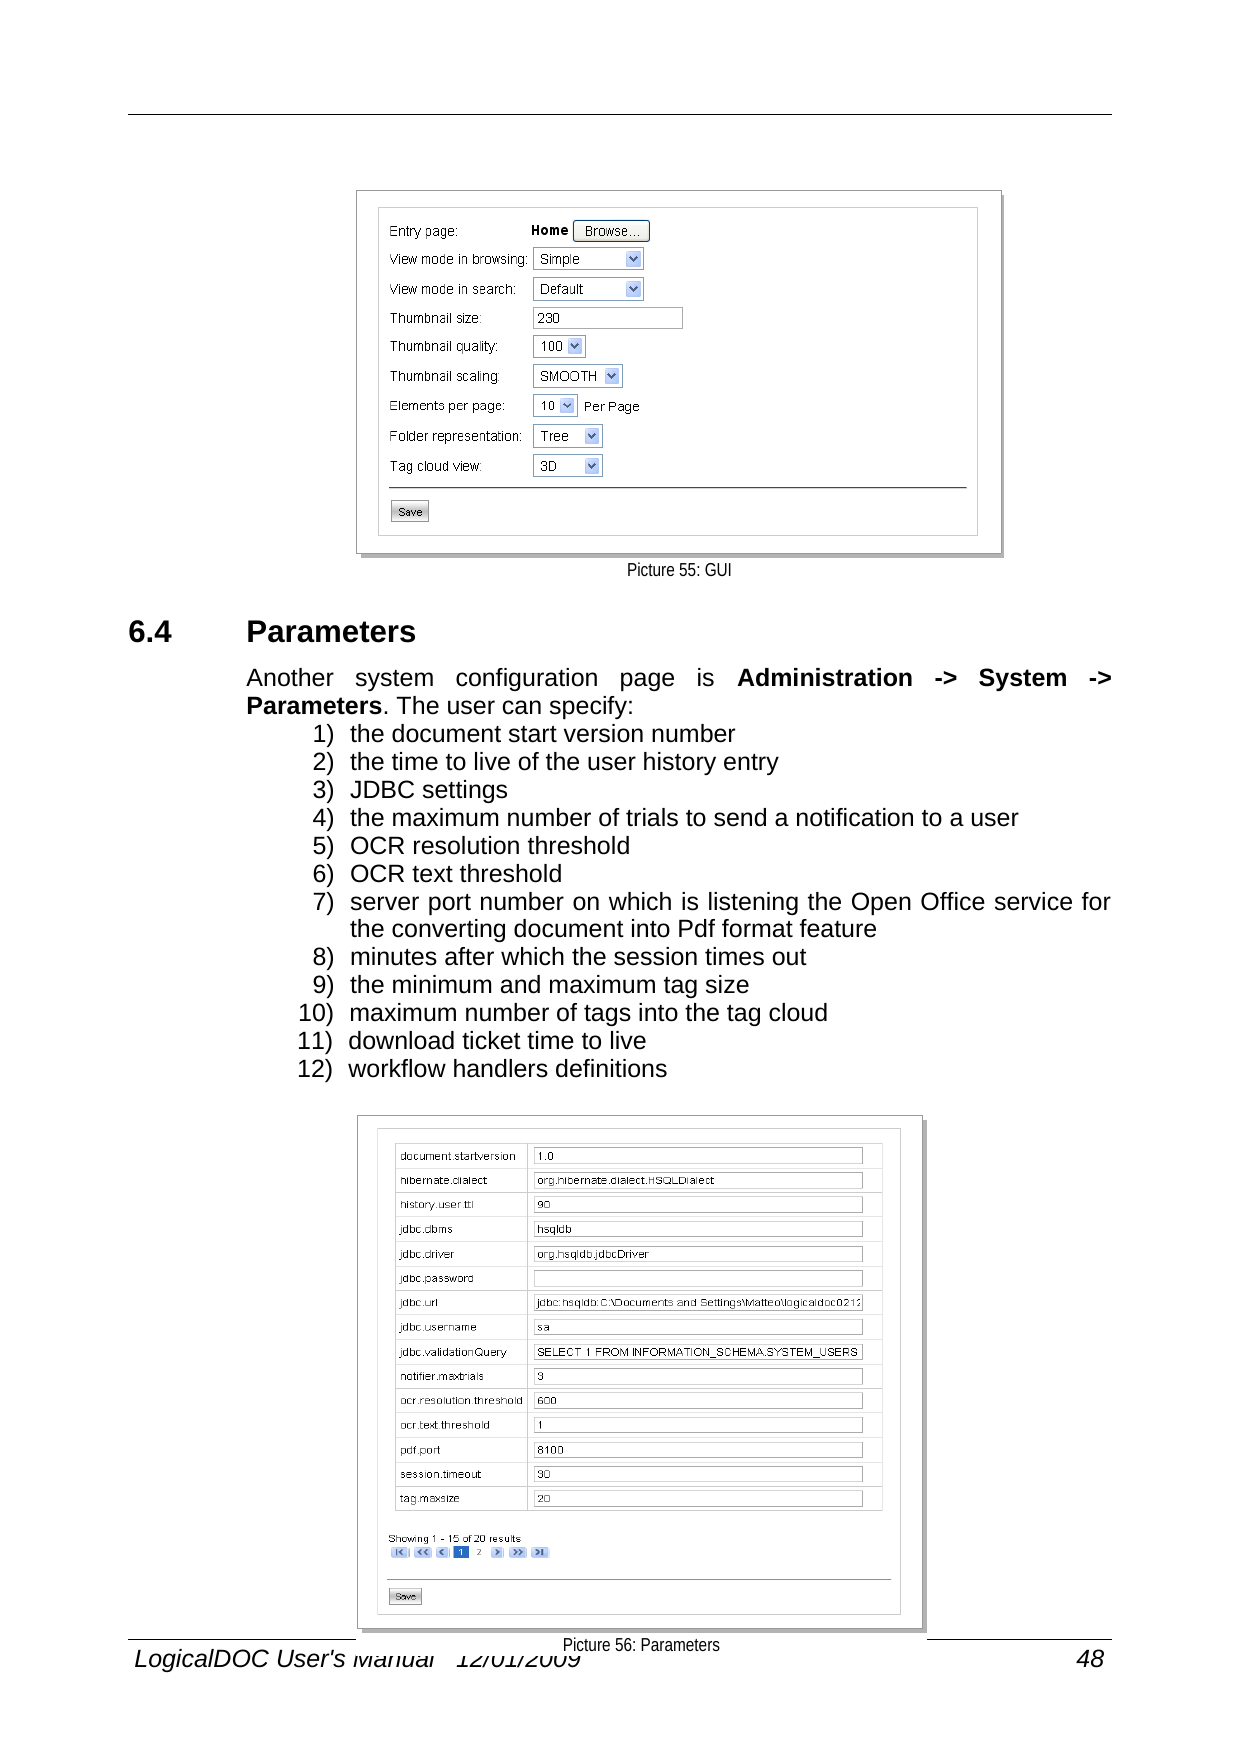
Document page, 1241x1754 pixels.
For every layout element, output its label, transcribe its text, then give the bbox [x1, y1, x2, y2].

list OCR resolution threshold [312, 831, 1112, 859]
list OCR text threshold [312, 859, 1112, 887]
list the document start version number [312, 720, 1112, 748]
list the minimum and maximum tag size [312, 971, 1112, 999]
list Picture 55: GUI [356, 554, 1002, 581]
picture [373, 1124, 906, 1619]
picture [372, 199, 985, 544]
list workflow handlers definitions [297, 1055, 1112, 1083]
list minutes after which the session times out [312, 943, 1112, 971]
list download ticket time to live [297, 1027, 1112, 1055]
list maximum number of tags into the tag cloud [298, 999, 1112, 1027]
subtitle Parameters [128, 150, 1112, 649]
text Another system configuration page is Administration -> System -> Parameters. The user can specify: [246, 664, 1112, 720]
list Picture 56: Parameters [357, 1629, 925, 1655]
list the time to live of the user history entry [312, 748, 1112, 776]
list server port number on which is listening the Open Office service for the converting document into Pdf format feature [312, 887, 1112, 943]
list the maximum number of trials to send a notification to a user [312, 803, 1112, 831]
list JDBC settings [312, 776, 1112, 803]
